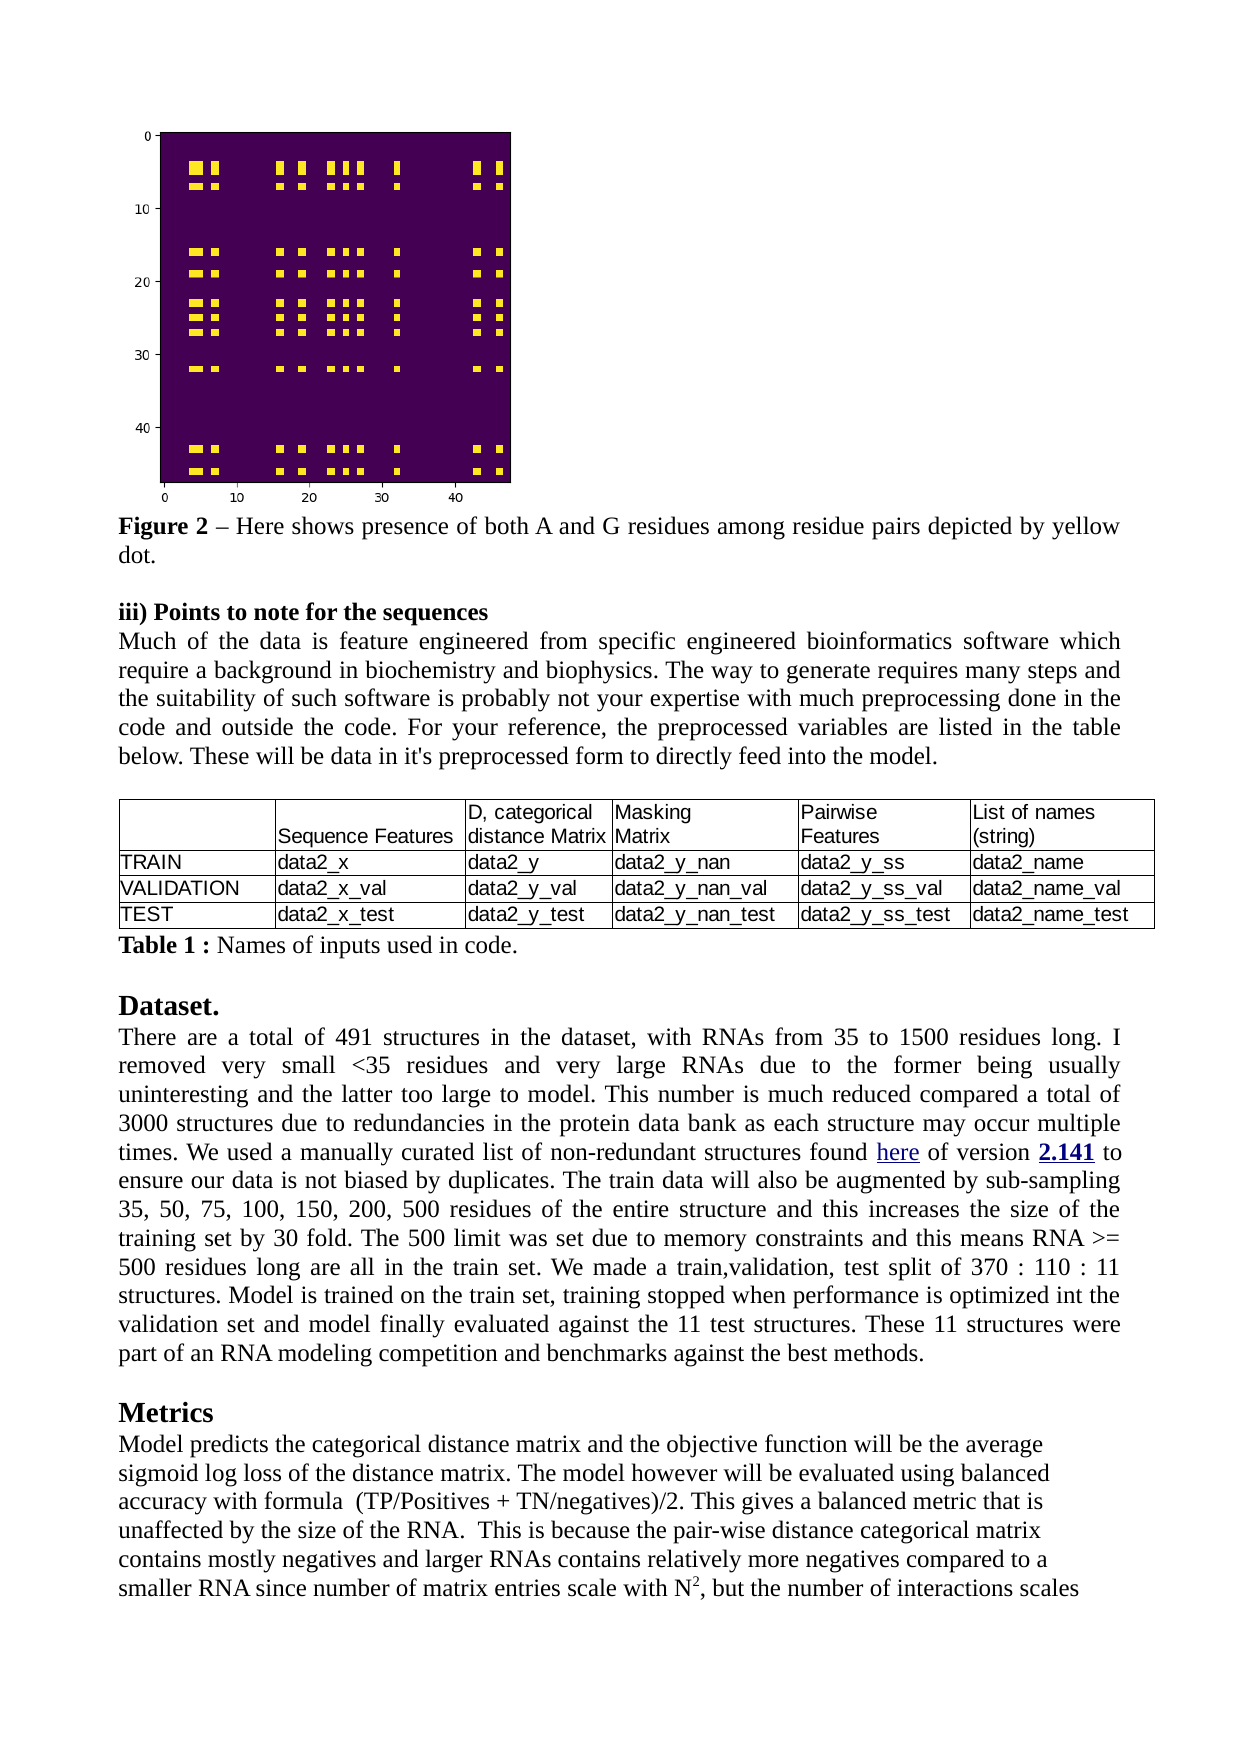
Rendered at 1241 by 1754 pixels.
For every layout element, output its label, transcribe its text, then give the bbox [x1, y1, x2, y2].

text Dataset. [118, 988, 1122, 1022]
text iii) Points to note for the sequences [118, 597, 1122, 626]
text Model predicts the categorical distance matrix and the objective function will be the average sigmoid log loss of the distance matrix. The model however will be evaluated using balanced accuracy with formula (TP/Positives + TN/negatives)/2. This gives a balanced metric that is unaffected by the size of the RNA. This is because the pair-wise distance categorical matrix contains mostly negatives and larger RNAs contains relatively more negatives compared to a smaller RNA since number of matrix entries scale with N2, but the number of interactions scales [118, 1429, 1122, 1601]
text Figure 2 – Here shows presence of both A and G residues among residue pairs depicted by yellow dot. [118, 511, 1122, 568]
text Table 1 : Names of inputs used in code. [118, 931, 1122, 959]
text Metrics [118, 1395, 1122, 1429]
text Much of the data is feature engineered from specific engineered bioinformatics software which require a background in biochemistry and biophysics. The way to generate requires many steps and the suitability of such software is probably not your expertise with much preprocessing done in the code and outside the code. For your reference, the preprocessed variables are listed in the table below. These will be data in it's preprocessed form to directly feed into the model. [118, 626, 1122, 770]
text There are a total of 491 structures in the dataset, with RNAs from 35 to 1500 residues long. I removed very small <35 residues and very large RNAs due to the former being usually uninteresting and the latter too large to model. This number is much reduced compared a total of 3000 structures due to redundancies in the protein data bank as each structure may occur multiple times. We used a manually curated list of non-redundant structures found here of version 2.141 to ensure our data is not biased by duplicates. The train data will also be augmented by sub-sampling 35, 50, 75, 100, 150, 200, 500 residues of the entire structure and this increases the size of the training set by 30 fold. The 500 limit was set due to memory constraints and this means RNA >= 500 residues long are all in the train set. We made a train,validation, test split of 370 : 110 : 11 structures. Model is trained on the train set, training stopped when performance is optimized int the validation set and model finally evaluated against the 11 test structures. These 11 structures were part of an RNA modeling competition and benchmarks against the best methods. [118, 1022, 1122, 1367]
picture [118, 118, 532, 511]
